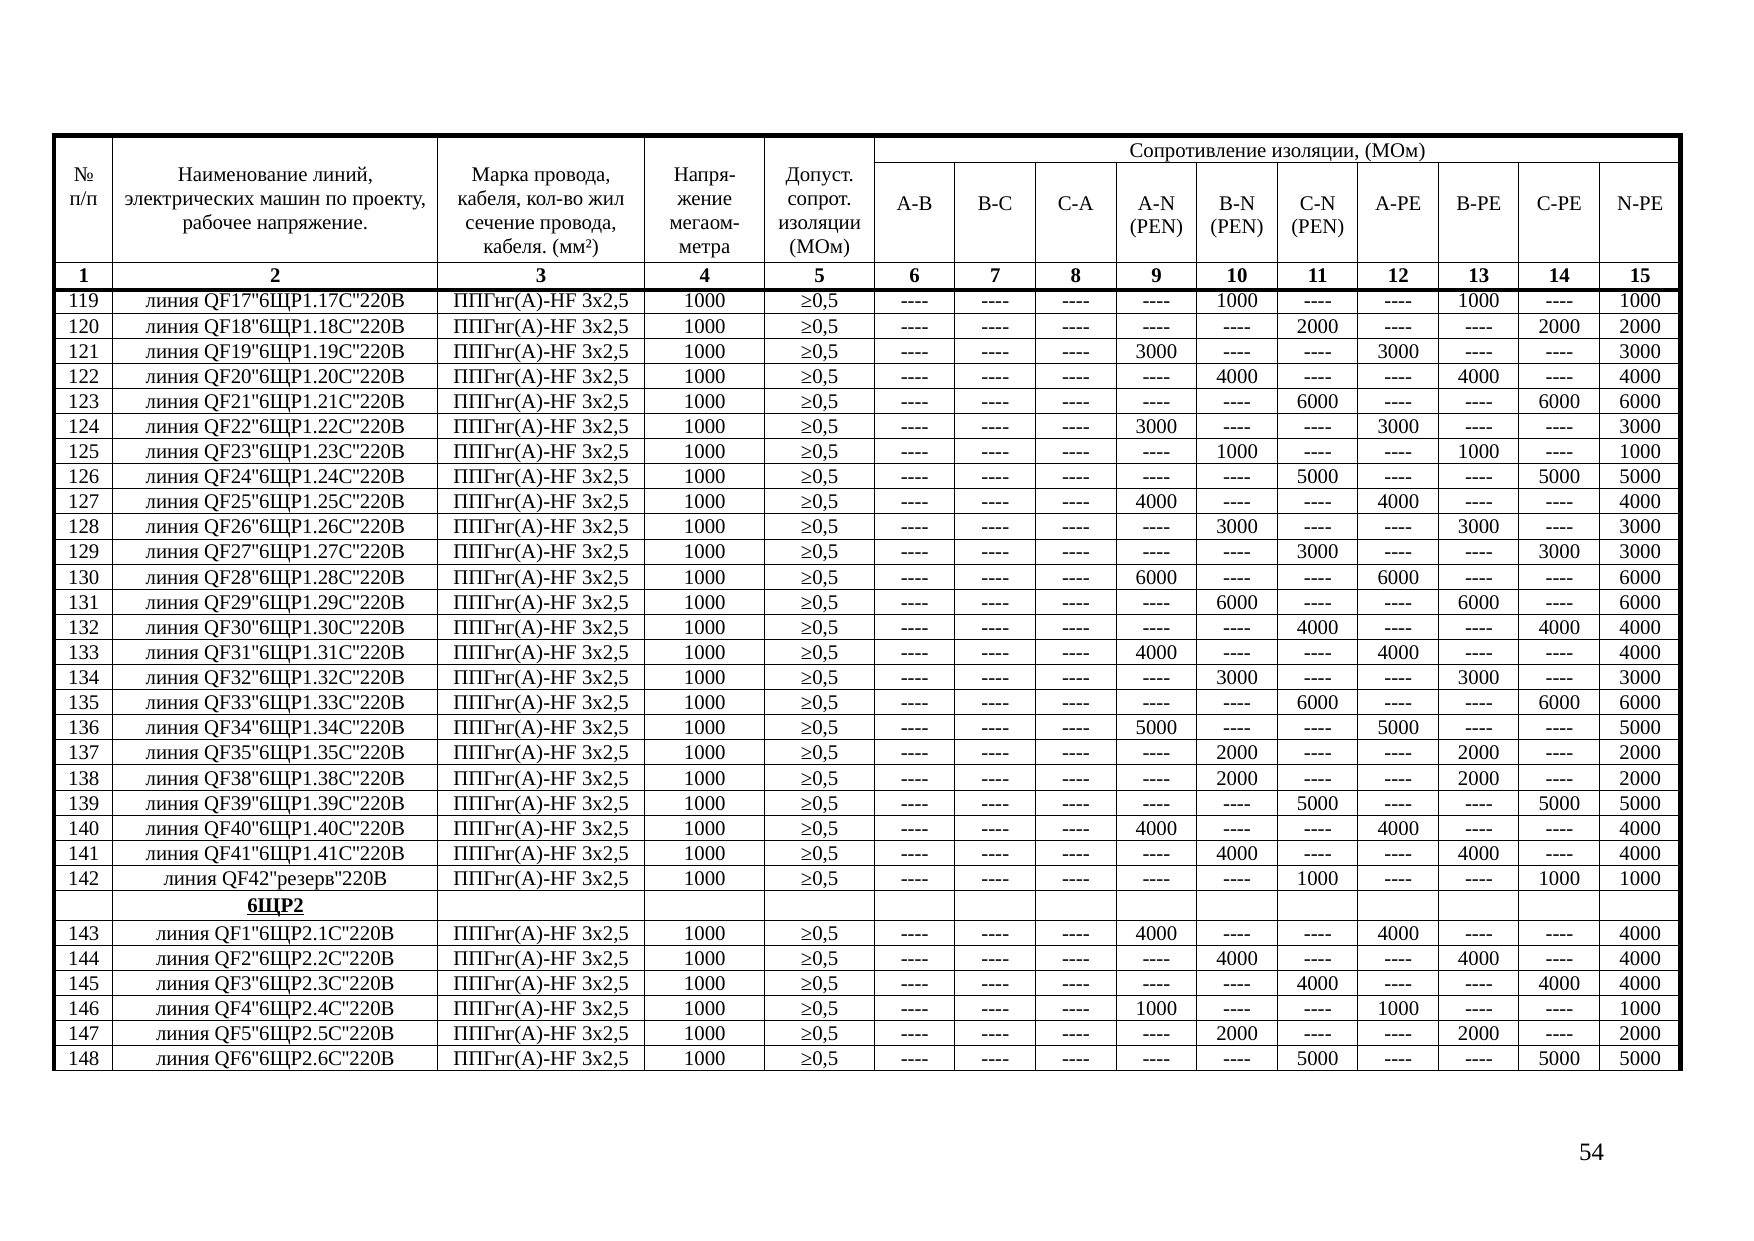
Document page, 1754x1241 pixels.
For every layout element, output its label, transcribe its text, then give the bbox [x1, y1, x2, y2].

table_cell 1000 [645, 414, 764, 438]
table_cell 2000 [1600, 765, 1678, 789]
table_cell ---- [1036, 765, 1116, 789]
table_cell ---- [1439, 715, 1518, 739]
table_cell 127 [56, 489, 112, 513]
table_cell ---- [875, 565, 954, 589]
table_cell ---- [875, 540, 954, 563]
table_cell ---- [1117, 314, 1196, 338]
table_cell ППГнг(А)-HF 3х2,5 [438, 540, 644, 563]
table_cell ППГнг(А)-HF 3х2,5 [438, 921, 644, 945]
table_cell ---- [1519, 414, 1599, 438]
table_cell 1000 [1439, 439, 1518, 463]
table_cell ---- [1117, 615, 1196, 639]
table_cell ---- [875, 339, 954, 363]
table_cell 2000 [1439, 765, 1518, 789]
table_cell 1000 [1600, 866, 1678, 890]
table_cell 5 [765, 263, 874, 287]
table_cell 5000 [1600, 791, 1678, 814]
table_cell ---- [955, 292, 1035, 312]
table_cell ---- [1439, 540, 1518, 563]
table_cell ≥0,5 [765, 665, 874, 689]
table_cell ---- [1117, 514, 1196, 538]
table_cell 3000 [1600, 514, 1678, 538]
table_cell ---- [955, 921, 1035, 945]
table_cell ППГнг(А)-HF 3х2,5 [438, 816, 644, 840]
table_cell 5000 [1117, 715, 1196, 739]
table_cell А-В [875, 163, 954, 262]
table_cell линия QF3''6ЩР2.3С''220В [113, 971, 437, 995]
table_cell ---- [1197, 615, 1277, 639]
table_cell ---- [1117, 364, 1196, 388]
table_cell ---- [1278, 364, 1357, 388]
table_cell ---- [1278, 841, 1357, 865]
table_cell 4000 [1278, 615, 1357, 639]
table_cell ППГнг(А)-HF 3х2,5 [438, 690, 644, 714]
table_cell С-РЕ [1519, 163, 1599, 262]
table_cell 6000 [1117, 565, 1196, 589]
table_cell ---- [1439, 615, 1518, 639]
table_cell 119 [56, 292, 112, 312]
table_cell ППГнг(А)-HF 3х2,5 [438, 640, 644, 664]
table_cell ---- [1278, 665, 1357, 689]
table_cell 131 [56, 590, 112, 614]
table_cell [875, 891, 954, 920]
table_cell ---- [1197, 690, 1277, 714]
table_cell линия QF23''6ЩР1.23С''220В [113, 439, 437, 463]
table_cell линия QF39''6ЩР1.39С''220В [113, 791, 437, 814]
table_cell 3000 [1439, 665, 1518, 689]
table_cell 138 [56, 765, 112, 789]
table_cell ППГнг(А)-HF 3х2,5 [438, 946, 644, 970]
table_cell ---- [1036, 971, 1116, 995]
table_cell [1278, 891, 1357, 920]
table_cell ---- [875, 740, 954, 764]
table_cell линия QF4''6ЩР2.4С''220В [113, 996, 437, 1020]
table_cell 6 [875, 263, 954, 287]
table_cell 5000 [1519, 791, 1599, 814]
table_cell 123 [56, 389, 112, 413]
table_cell 136 [56, 715, 112, 739]
table_cell ---- [1036, 946, 1116, 970]
table_cell ППГнг(А)-HF 3х2,5 [438, 615, 644, 639]
table_cell ---- [1197, 996, 1277, 1020]
table_cell ---- [1036, 690, 1116, 714]
table_cell ---- [955, 996, 1035, 1020]
table_cell [955, 891, 1035, 920]
table_cell ---- [1036, 640, 1116, 664]
table_cell 4000 [1600, 841, 1678, 865]
table_header Напря- жение мегаом- метра [645, 138, 764, 262]
table_cell 4000 [1278, 971, 1357, 995]
table_cell ---- [1358, 971, 1438, 995]
table_cell ---- [1117, 665, 1196, 689]
table_cell ---- [1278, 489, 1357, 513]
table_cell 13 [1439, 263, 1518, 287]
table_cell ---- [1036, 339, 1116, 363]
table_cell 6000 [1600, 690, 1678, 714]
table_cell 5000 [1519, 1046, 1599, 1070]
table_cell 4000 [1600, 921, 1678, 945]
table_cell 6000 [1278, 389, 1357, 413]
table_cell 2000 [1197, 765, 1277, 789]
table_cell 12 [1358, 263, 1438, 287]
table_cell ---- [955, 314, 1035, 338]
table_cell В-N (PEN) [1197, 163, 1277, 262]
table_cell 1000 [645, 996, 764, 1020]
table_cell линия QF21''6ЩР1.21С''220В [113, 389, 437, 413]
table_cell ---- [1036, 615, 1116, 639]
table_cell ---- [1197, 389, 1277, 413]
table_cell ≥0,5 [765, 946, 874, 970]
table_cell ППГнг(А)-HF 3х2,5 [438, 414, 644, 438]
table_cell ---- [1278, 921, 1357, 945]
table_cell ---- [1036, 996, 1116, 1020]
table_cell 1000 [1358, 996, 1438, 1020]
table_cell линия QF35''6ЩР1.35С''220В [113, 740, 437, 764]
table_cell ---- [1358, 514, 1438, 538]
table_cell линия QF30''6ЩР1.30С''220В [113, 615, 437, 639]
table_cell ---- [1278, 292, 1357, 312]
table_cell 4000 [1117, 489, 1196, 513]
table_cell ---- [1278, 565, 1357, 589]
table_cell ≥0,5 [765, 615, 874, 639]
table_cell 11 [1278, 263, 1357, 287]
table_cell ---- [955, 740, 1035, 764]
table_cell ≥0,5 [765, 690, 874, 714]
table_cell 2000 [1439, 1021, 1518, 1045]
table_cell ---- [1117, 866, 1196, 890]
table_cell [645, 891, 764, 920]
table_cell ---- [1358, 364, 1438, 388]
table_cell ---- [1036, 921, 1116, 945]
table_cell ---- [1358, 314, 1438, 338]
table_cell 139 [56, 791, 112, 814]
table_cell линия QF26''6ЩР1.26С''220В [113, 514, 437, 538]
table_cell 6000 [1439, 590, 1518, 614]
table_cell 6000 [1600, 565, 1678, 589]
table_cell 137 [56, 740, 112, 764]
table_cell линия QF29''6ЩР1.29С''220В [113, 590, 437, 614]
table_cell ---- [1358, 292, 1438, 312]
table_header Допуст. сопрот. изоляции (МОм) [765, 138, 874, 262]
table_cell ---- [1036, 414, 1116, 438]
table_cell 2000 [1519, 314, 1599, 338]
table_cell ---- [1519, 565, 1599, 589]
table_cell ---- [875, 791, 954, 814]
table_cell [765, 891, 874, 920]
table_cell 1000 [645, 866, 764, 890]
table_cell С-А [1036, 163, 1116, 262]
table_cell линия QF28''6ЩР1.28С''220В [113, 565, 437, 589]
table_header № п/п [56, 138, 112, 262]
table_cell [1519, 891, 1599, 920]
table_cell ---- [875, 996, 954, 1020]
table_cell 5000 [1600, 715, 1678, 739]
table_cell ---- [875, 1046, 954, 1070]
table_cell 4000 [1519, 615, 1599, 639]
table_cell [438, 891, 644, 920]
table_cell 124 [56, 414, 112, 438]
table_cell ---- [1278, 946, 1357, 970]
table_cell ---- [955, 765, 1035, 789]
table_cell ---- [1439, 1046, 1518, 1070]
table_cell ---- [875, 590, 954, 614]
table_cell ---- [955, 464, 1035, 488]
table_cell 1000 [645, 791, 764, 814]
table_cell 4000 [1439, 841, 1518, 865]
table_cell линия QF40''6ЩР1.40С''220В [113, 816, 437, 840]
table_cell 2000 [1600, 740, 1678, 764]
table_cell 1000 [1600, 439, 1678, 463]
table_cell [56, 891, 112, 920]
table_cell ---- [1278, 640, 1357, 664]
table_cell ---- [1439, 489, 1518, 513]
table_cell 4000 [1117, 640, 1196, 664]
table_cell ---- [875, 364, 954, 388]
table_cell линия QF27''6ЩР1.27С''220В [113, 540, 437, 563]
table_cell 4000 [1600, 364, 1678, 388]
table_cell 4000 [1600, 946, 1678, 970]
table_cell 1000 [645, 816, 764, 840]
table_cell С-N (PEN) [1278, 163, 1357, 262]
table_cell линия QF20''6ЩР1.20С''220В [113, 364, 437, 388]
table_cell ≥0,5 [765, 489, 874, 513]
table_cell ---- [955, 971, 1035, 995]
table_cell ---- [1519, 439, 1599, 463]
table_cell 135 [56, 690, 112, 714]
table_cell ---- [875, 615, 954, 639]
table_cell ППГнг(А)-HF 3х2,5 [438, 292, 644, 312]
table_cell ППГнг(А)-HF 3х2,5 [438, 1021, 644, 1045]
table_cell 15 [1600, 263, 1678, 287]
table_cell линия QF33''6ЩР1.33С''220В [113, 690, 437, 714]
table_cell 142 [56, 866, 112, 890]
table_cell ---- [875, 765, 954, 789]
table_cell 1000 [645, 489, 764, 513]
table_cell 14 [1519, 263, 1599, 287]
table_cell 1000 [645, 921, 764, 945]
table_cell ППГнг(А)-HF 3х2,5 [438, 489, 644, 513]
table_cell ≥0,5 [765, 389, 874, 413]
table_cell 4000 [1600, 615, 1678, 639]
table_cell ---- [1278, 816, 1357, 840]
table_cell ---- [1036, 314, 1116, 338]
table_cell ---- [1036, 715, 1116, 739]
table_cell 1000 [645, 971, 764, 995]
table_cell [1036, 891, 1116, 920]
table_cell [1600, 891, 1678, 920]
table_cell линия QF42''резерв''220В [113, 866, 437, 890]
table_cell 5000 [1358, 715, 1438, 739]
table_cell ---- [1439, 921, 1518, 945]
table_cell ---- [1519, 765, 1599, 789]
table_cell 8 [1036, 263, 1116, 287]
table_cell 1000 [645, 339, 764, 363]
table_cell 128 [56, 514, 112, 538]
table_cell 4000 [1197, 364, 1277, 388]
table_cell ---- [1036, 816, 1116, 840]
table_cell линия QF6''6ЩР2.6С''220В [113, 1046, 437, 1070]
table_cell А-N (PEN) [1117, 163, 1196, 262]
table_cell ---- [1036, 665, 1116, 689]
table_cell В-РЕ [1439, 163, 1518, 262]
table_cell ---- [1519, 1021, 1599, 1045]
table_cell ППГнг(А)-HF 3х2,5 [438, 665, 644, 689]
table_cell 134 [56, 665, 112, 689]
table_cell ---- [1519, 946, 1599, 970]
table_cell линия QF31''6ЩР1.31С''220В [113, 640, 437, 664]
table_cell ---- [1519, 292, 1599, 312]
table_cell ---- [1519, 665, 1599, 689]
table_cell ---- [1358, 946, 1438, 970]
table_cell ≥0,5 [765, 339, 874, 363]
table_cell ---- [1519, 841, 1599, 865]
table_cell ---- [1117, 540, 1196, 563]
table_cell ППГнг(А)-HF 3х2,5 [438, 364, 644, 388]
table_cell 2 [113, 263, 437, 287]
table_cell ППГнг(А)-HF 3х2,5 [438, 590, 644, 614]
table_cell ---- [875, 514, 954, 538]
table_cell 130 [56, 565, 112, 589]
table_cell ППГнг(А)-HF 3х2,5 [438, 389, 644, 413]
table_cell ---- [1519, 590, 1599, 614]
table_cell ---- [1197, 1046, 1277, 1070]
table_cell 1000 [645, 715, 764, 739]
table_cell 146 [56, 996, 112, 1020]
table_cell 9 [1117, 263, 1196, 287]
table_cell ППГнг(А)-HF 3х2,5 [438, 464, 644, 488]
table_cell 4000 [1358, 816, 1438, 840]
table_cell 120 [56, 314, 112, 338]
table_cell ---- [1117, 1021, 1196, 1045]
table_cell линия QF41''6ЩР1.41С''220В [113, 841, 437, 865]
table_cell ППГнг(А)-HF 3х2,5 [438, 715, 644, 739]
table_cell ---- [1358, 1021, 1438, 1045]
table_cell ---- [1036, 740, 1116, 764]
table_cell ---- [1036, 841, 1116, 865]
table_cell 1000 [1600, 996, 1678, 1020]
table_cell ---- [1117, 590, 1196, 614]
table_cell 1000 [645, 540, 764, 563]
table_cell 1000 [645, 615, 764, 639]
table_cell ППГнг(А)-HF 3х2,5 [438, 740, 644, 764]
table_cell ---- [1197, 715, 1277, 739]
table_cell ---- [1117, 292, 1196, 312]
table_cell ≥0,5 [765, 514, 874, 538]
table_cell ---- [1197, 314, 1277, 338]
table_cell ---- [1439, 389, 1518, 413]
table_cell линия QF18''6ЩР1.18С''220В [113, 314, 437, 338]
table_cell 1000 [645, 389, 764, 413]
table_cell 3000 [1197, 514, 1277, 538]
table_cell ---- [875, 489, 954, 513]
table_cell 5000 [1278, 1046, 1357, 1070]
table_cell ≥0,5 [765, 414, 874, 438]
table_cell 3000 [1600, 540, 1678, 563]
table_cell ---- [875, 841, 954, 865]
table_cell ---- [1197, 489, 1277, 513]
table_cell ---- [1278, 414, 1357, 438]
table_cell 6ЩР2 [113, 891, 437, 920]
table_cell 6000 [1519, 389, 1599, 413]
table_cell ---- [1117, 841, 1196, 865]
table_cell 1000 [645, 292, 764, 312]
table_cell ≥0,5 [765, 971, 874, 995]
table_cell 4000 [1358, 489, 1438, 513]
table_cell линия QF2''6ЩР2.2С''220В [113, 946, 437, 970]
table_cell ---- [1197, 791, 1277, 814]
table_cell ---- [1036, 1021, 1116, 1045]
table_cell ---- [955, 946, 1035, 970]
table_cell ---- [955, 690, 1035, 714]
table_cell линия QF32''6ЩР1.32С''220В [113, 665, 437, 689]
table_cell ---- [1439, 464, 1518, 488]
table_cell 148 [56, 1046, 112, 1070]
table_cell ---- [1197, 414, 1277, 438]
table_cell 6000 [1600, 389, 1678, 413]
table_cell 2000 [1197, 740, 1277, 764]
table_cell ---- [1519, 640, 1599, 664]
table_cell ---- [955, 389, 1035, 413]
table_cell ППГнг(А)-HF 3х2,5 [438, 339, 644, 363]
table_cell ---- [1439, 690, 1518, 714]
table_cell 1000 [645, 1021, 764, 1045]
table_cell 4000 [1197, 841, 1277, 865]
table_cell ---- [1519, 921, 1599, 945]
table_cell ---- [1519, 489, 1599, 513]
table_cell ---- [1278, 715, 1357, 739]
table_header Марка провода, кабеля, кол-во жил сечение провода, кабеля. (мм²) [438, 138, 644, 262]
table_cell ---- [1519, 339, 1599, 363]
table_cell 4 [645, 263, 764, 287]
table_cell ---- [1519, 996, 1599, 1020]
table_cell ППГнг(А)-HF 3х2,5 [438, 565, 644, 589]
table_cell А-РЕ [1358, 163, 1438, 262]
table_cell 5000 [1278, 791, 1357, 814]
table_cell ≥0,5 [765, 996, 874, 1020]
table_cell ≥0,5 [765, 740, 874, 764]
table_cell 4000 [1117, 921, 1196, 945]
table_cell ---- [1117, 389, 1196, 413]
table_cell 1000 [645, 464, 764, 488]
table_cell 2000 [1197, 1021, 1277, 1045]
table_cell ---- [1036, 565, 1116, 589]
table_cell линия QF25''6ЩР1.25С''220В [113, 489, 437, 513]
table_cell ---- [1197, 339, 1277, 363]
table_cell 1000 [1600, 292, 1678, 312]
table_cell ---- [875, 389, 954, 413]
table_cell ---- [875, 971, 954, 995]
table_cell ≥0,5 [765, 1046, 874, 1070]
table_cell ---- [955, 540, 1035, 563]
table_cell ---- [1439, 996, 1518, 1020]
table_cell 6000 [1600, 590, 1678, 614]
table_cell ППГнг(А)-HF 3х2,5 [438, 866, 644, 890]
table_cell ≥0,5 [765, 1021, 874, 1045]
table_cell 3000 [1117, 414, 1196, 438]
table_cell ---- [1439, 565, 1518, 589]
table_cell 5000 [1600, 1046, 1678, 1070]
table_cell 1000 [645, 1046, 764, 1070]
table_cell ППГнг(А)-HF 3х2,5 [438, 971, 644, 995]
table_cell ---- [1358, 740, 1438, 764]
table_cell ---- [1278, 996, 1357, 1020]
table_cell 1000 [645, 841, 764, 865]
table_cell 3000 [1278, 540, 1357, 563]
table_cell линия QF19''6ЩР1.19С''220В [113, 339, 437, 363]
table_cell 5000 [1278, 464, 1357, 488]
table_cell ≥0,5 [765, 640, 874, 664]
table_cell 1000 [645, 665, 764, 689]
table_cell 1000 [645, 640, 764, 664]
table_cell 3000 [1117, 339, 1196, 363]
table_cell ---- [1439, 791, 1518, 814]
table_cell ---- [875, 414, 954, 438]
table_cell 1000 [645, 590, 764, 614]
table_cell 1000 [645, 690, 764, 714]
table_cell ≥0,5 [765, 590, 874, 614]
table_cell ППГнг(А)-HF 3х2,5 [438, 314, 644, 338]
table_cell линия QF17''6ЩР1.17С''220В [113, 292, 437, 312]
table_cell ---- [1117, 439, 1196, 463]
table_cell ---- [875, 314, 954, 338]
table_cell 3000 [1197, 665, 1277, 689]
table_cell ≥0,5 [765, 439, 874, 463]
table_cell ≥0,5 [765, 464, 874, 488]
table_cell 145 [56, 971, 112, 995]
table_cell 125 [56, 439, 112, 463]
table_cell ---- [1278, 339, 1357, 363]
table_cell ---- [1358, 439, 1438, 463]
table_cell ---- [955, 439, 1035, 463]
table_cell [1197, 891, 1277, 920]
table_cell ---- [1519, 715, 1599, 739]
table_cell ---- [1439, 971, 1518, 995]
table_cell ---- [1036, 292, 1116, 312]
table_cell ---- [955, 866, 1035, 890]
table_cell 1000 [645, 765, 764, 789]
table_cell ---- [1358, 841, 1438, 865]
table_cell ---- [875, 1021, 954, 1045]
table_cell ---- [1278, 765, 1357, 789]
table_cell 1000 [645, 364, 764, 388]
table_cell 6000 [1519, 690, 1599, 714]
table_cell ППГнг(А)-HF 3х2,5 [438, 1046, 644, 1070]
table_cell ---- [875, 640, 954, 664]
table_cell ---- [955, 841, 1035, 865]
table_cell ≥0,5 [765, 715, 874, 739]
table_cell 143 [56, 921, 112, 945]
table_cell 3000 [1358, 339, 1438, 363]
table_cell 4000 [1358, 640, 1438, 664]
table_cell ≥0,5 [765, 292, 874, 312]
table_cell ---- [955, 414, 1035, 438]
table_cell ---- [1036, 1046, 1116, 1070]
table_cell 4000 [1600, 971, 1678, 995]
table_cell ---- [1197, 921, 1277, 945]
table_cell ---- [955, 715, 1035, 739]
table_cell ≥0,5 [765, 765, 874, 789]
table_cell 1000 [1117, 996, 1196, 1020]
table_cell [1439, 891, 1518, 920]
table_cell 6000 [1197, 590, 1277, 614]
table_cell ---- [1439, 816, 1518, 840]
table_cell ---- [955, 364, 1035, 388]
table_cell ---- [1036, 590, 1116, 614]
table_cell ---- [1358, 464, 1438, 488]
table_cell линия QF38''6ЩР1.38С''220В [113, 765, 437, 789]
table_cell ---- [1117, 1046, 1196, 1070]
table_cell ---- [1036, 514, 1116, 538]
table_cell ---- [1278, 590, 1357, 614]
table_cell ---- [1197, 866, 1277, 890]
table_cell 140 [56, 816, 112, 840]
table_cell 1000 [1439, 292, 1518, 312]
table_cell ---- [1439, 339, 1518, 363]
table_cell ---- [1036, 439, 1116, 463]
table_cell ≥0,5 [765, 314, 874, 338]
table_cell 1000 [645, 314, 764, 338]
table_cell ---- [1197, 816, 1277, 840]
table_cell ≥0,5 [765, 921, 874, 945]
table_cell ППГнг(А)-HF 3х2,5 [438, 841, 644, 865]
table_cell ---- [1036, 364, 1116, 388]
table_cell ---- [1519, 364, 1599, 388]
table_cell ---- [955, 615, 1035, 639]
table_cell ---- [1278, 514, 1357, 538]
table_cell 1000 [1278, 866, 1357, 890]
table_cell 2000 [1600, 314, 1678, 338]
table_cell ---- [1036, 540, 1116, 563]
table_cell 1000 [1197, 292, 1277, 312]
table_cell ≥0,5 [765, 816, 874, 840]
table_cell 4000 [1117, 816, 1196, 840]
table_cell ---- [955, 565, 1035, 589]
table_cell ---- [955, 665, 1035, 689]
table_cell ≥0,5 [765, 364, 874, 388]
table_cell ---- [1197, 565, 1277, 589]
table_cell ---- [955, 1046, 1035, 1070]
table_cell 4000 [1197, 946, 1277, 970]
table_cell ---- [875, 464, 954, 488]
table_cell 3000 [1600, 339, 1678, 363]
table_cell 6000 [1358, 565, 1438, 589]
table_cell линия QF34''6ЩР1.34С''220В [113, 715, 437, 739]
table_cell ППГнг(А)-HF 3х2,5 [438, 439, 644, 463]
table_cell 5000 [1519, 464, 1599, 488]
table_cell 7 [955, 263, 1035, 287]
table_cell ---- [1036, 464, 1116, 488]
table_cell ---- [875, 715, 954, 739]
table_cell ---- [1197, 640, 1277, 664]
table_cell [1358, 891, 1438, 920]
table_cell 3000 [1600, 414, 1678, 438]
table_cell ≥0,5 [765, 565, 874, 589]
table_cell 4000 [1439, 946, 1518, 970]
table_cell 6000 [1278, 690, 1357, 714]
table_cell ---- [1358, 665, 1438, 689]
table_cell ---- [955, 590, 1035, 614]
table_cell ---- [1439, 866, 1518, 890]
table_cell линия QF22''6ЩР1.22С''220В [113, 414, 437, 438]
table_cell 2000 [1439, 740, 1518, 764]
table_cell N-PE [1600, 163, 1678, 262]
table_cell ППГнг(А)-HF 3х2,5 [438, 765, 644, 789]
table_cell ≥0,5 [765, 866, 874, 890]
table_cell ---- [1117, 946, 1196, 970]
table_cell 122 [56, 364, 112, 388]
table_cell ---- [1358, 866, 1438, 890]
table_cell 1000 [645, 740, 764, 764]
table_cell 1000 [645, 514, 764, 538]
table_cell 5000 [1600, 464, 1678, 488]
table_cell ---- [875, 816, 954, 840]
table_cell ---- [1519, 816, 1599, 840]
table_cell 1 [56, 263, 112, 287]
table_cell 133 [56, 640, 112, 664]
table_cell 121 [56, 339, 112, 363]
table_cell 2000 [1600, 1021, 1678, 1045]
table_cell В-С [955, 163, 1035, 262]
table_cell 4000 [1600, 816, 1678, 840]
table_cell ≥0,5 [765, 540, 874, 563]
table_cell ---- [1197, 540, 1277, 563]
table_cell линия QF24''6ЩР1.24С''220В [113, 464, 437, 488]
table_cell 2000 [1278, 314, 1357, 338]
table_cell 3000 [1600, 665, 1678, 689]
table_cell ---- [1519, 740, 1599, 764]
table_cell 4000 [1358, 921, 1438, 945]
table_cell ---- [1036, 489, 1116, 513]
table_cell ---- [1117, 464, 1196, 488]
table_cell ---- [1358, 765, 1438, 789]
table_cell ---- [1117, 791, 1196, 814]
table_cell ---- [1439, 314, 1518, 338]
table_cell ≥0,5 [765, 791, 874, 814]
table_cell ---- [955, 1021, 1035, 1045]
table_cell ---- [1358, 540, 1438, 563]
table_cell ---- [1117, 740, 1196, 764]
table_cell ---- [875, 292, 954, 312]
table_cell 4000 [1600, 640, 1678, 664]
table_cell ---- [1197, 464, 1277, 488]
table_cell ---- [955, 640, 1035, 664]
table_cell ---- [1358, 690, 1438, 714]
table_cell ---- [1358, 1046, 1438, 1070]
table_cell 1000 [645, 946, 764, 970]
table_cell ---- [955, 339, 1035, 363]
table_cell 144 [56, 946, 112, 970]
table_cell ---- [1358, 791, 1438, 814]
table_cell 4000 [1519, 971, 1599, 995]
table_header Наименование линий, электрических машин по проекту, рабочее напряжение. [113, 138, 437, 262]
table_cell ---- [955, 816, 1035, 840]
table_cell ---- [1197, 971, 1277, 995]
table_cell ---- [955, 514, 1035, 538]
table_cell 141 [56, 841, 112, 865]
table_cell ---- [1036, 866, 1116, 890]
table_cell ---- [1358, 615, 1438, 639]
table_cell ---- [955, 791, 1035, 814]
table_cell ---- [1278, 439, 1357, 463]
table_cell ---- [1117, 690, 1196, 714]
table_cell ---- [875, 921, 954, 945]
table_cell ---- [1439, 640, 1518, 664]
table_cell ---- [1278, 1021, 1357, 1045]
table_cell 1000 [645, 565, 764, 589]
table_cell 3000 [1519, 540, 1599, 563]
table_cell ---- [1439, 414, 1518, 438]
table_cell ---- [1036, 791, 1116, 814]
table_cell ---- [1117, 765, 1196, 789]
table_cell ППГнг(А)-HF 3х2,5 [438, 514, 644, 538]
table_cell ---- [875, 439, 954, 463]
table_cell 129 [56, 540, 112, 563]
table_cell ≥0,5 [765, 841, 874, 865]
table_cell 132 [56, 615, 112, 639]
table_cell ---- [1278, 740, 1357, 764]
table_cell ---- [875, 946, 954, 970]
table_cell 4000 [1600, 489, 1678, 513]
table_cell 1000 [645, 439, 764, 463]
table_cell ---- [875, 690, 954, 714]
table_cell линия QF5''6ЩР2.5С''220В [113, 1021, 437, 1045]
table_cell ---- [875, 866, 954, 890]
table_cell ---- [1358, 389, 1438, 413]
table_cell ---- [1036, 389, 1116, 413]
table_cell 147 [56, 1021, 112, 1045]
table_cell ---- [955, 489, 1035, 513]
table_cell ---- [1117, 971, 1196, 995]
table_cell 1000 [1519, 866, 1599, 890]
table_header Сопротивление изоляции, (МОм) [875, 138, 1678, 162]
table_cell ---- [875, 665, 954, 689]
table_cell ППГнг(А)-HF 3х2,5 [438, 996, 644, 1020]
table_cell 1000 [1197, 439, 1277, 463]
table_cell 3000 [1358, 414, 1438, 438]
table_cell [1117, 891, 1196, 920]
table_cell ---- [1519, 514, 1599, 538]
table_cell 126 [56, 464, 112, 488]
table_cell 10 [1197, 263, 1277, 287]
table_cell 4000 [1439, 364, 1518, 388]
table_cell 3 [438, 263, 644, 287]
table_cell ---- [1358, 590, 1438, 614]
table_cell 3000 [1439, 514, 1518, 538]
table_cell линия QF1''6ЩР2.1С''220В [113, 921, 437, 945]
table_cell ППГнг(А)-HF 3х2,5 [438, 791, 644, 814]
